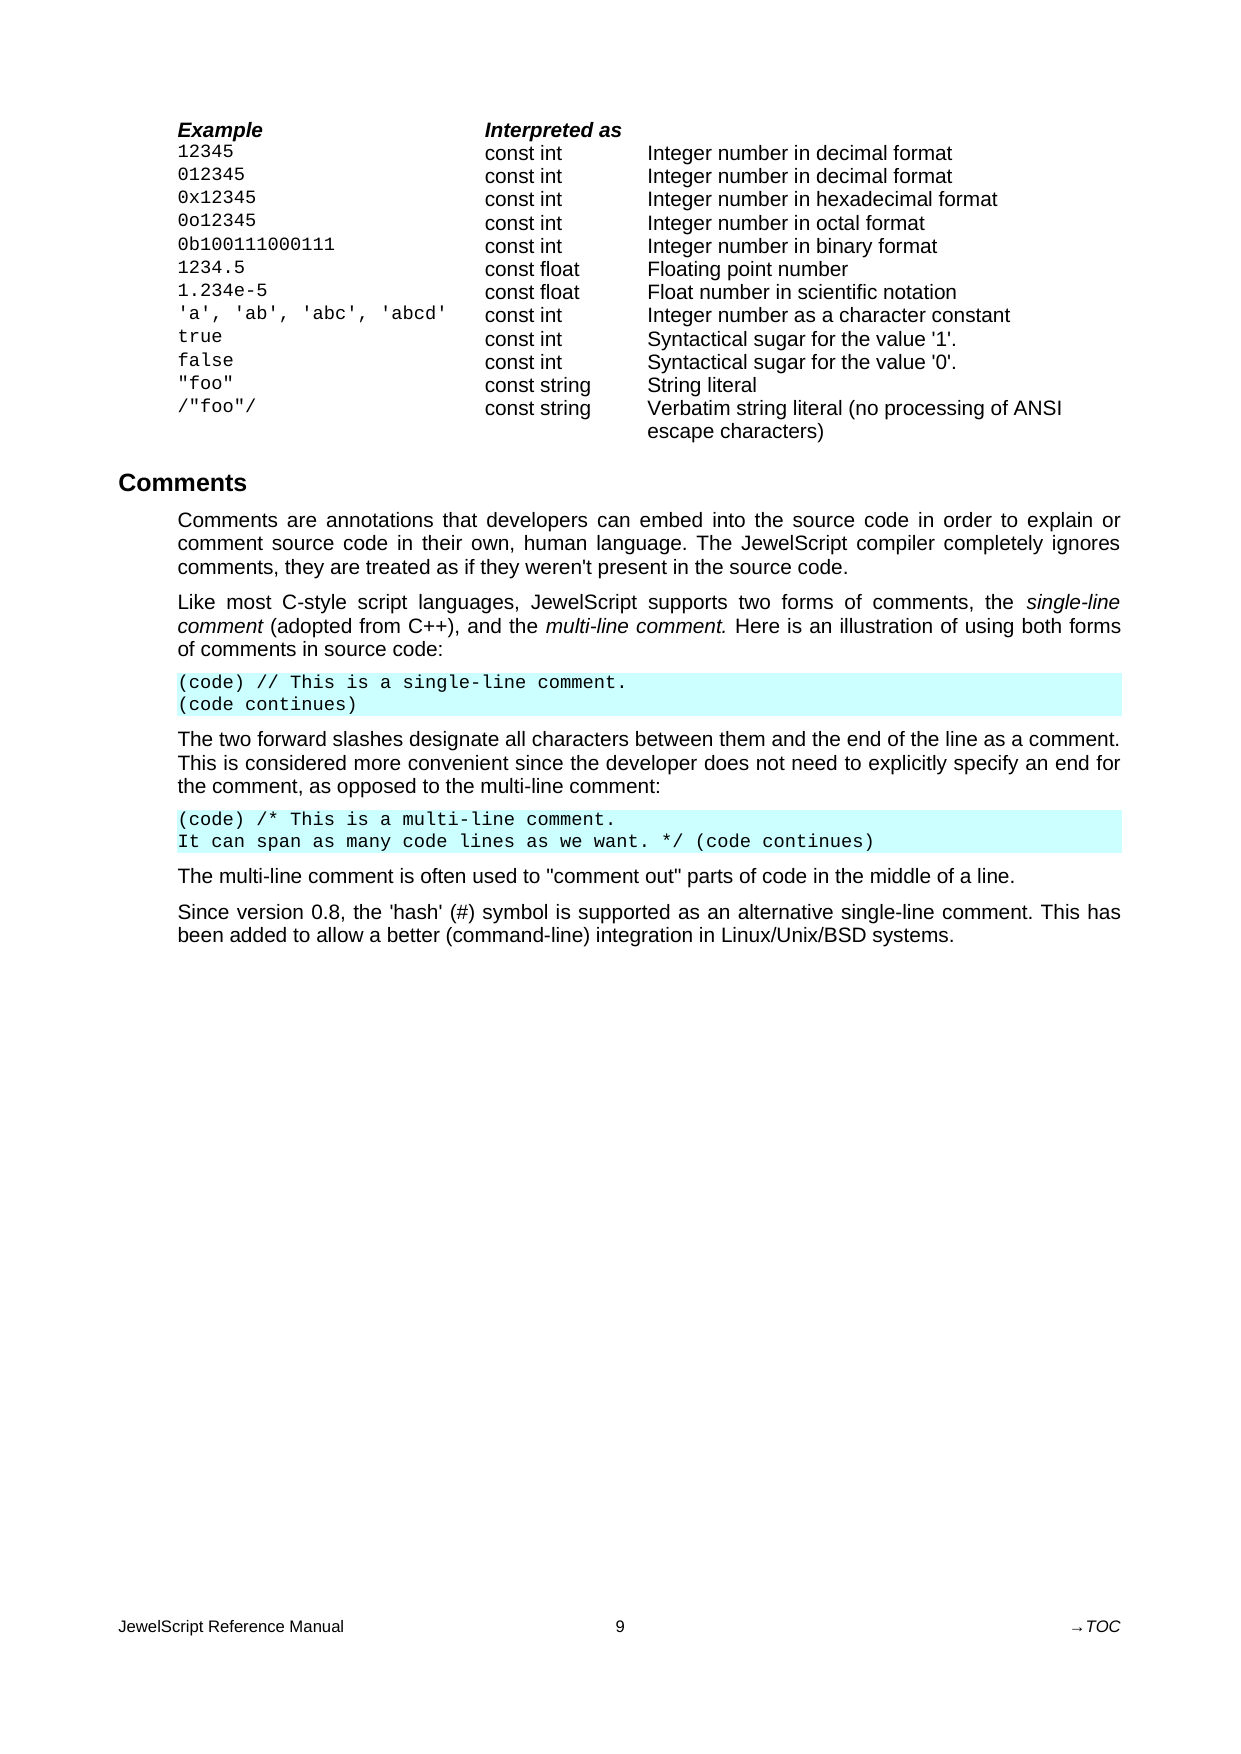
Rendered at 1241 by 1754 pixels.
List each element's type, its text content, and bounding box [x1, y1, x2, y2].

text The two forward slashes designate all characters between them and the end of the line as a comment. This is considered more convenient since the developer does not need to explicitly specify an end for the comment, as opposed to the multi-line comment: [177, 728, 1122, 798]
text (code) // This is a single-line comment. (code continues) [177, 673, 1122, 716]
table_cell Syntactical sugar for the value '1'. [647, 327, 1122, 350]
subtitle Comments [118, 468, 1122, 496]
table_cell 12345 [177, 141, 484, 164]
table_cell const int [485, 188, 647, 211]
table_cell Syntactical sugar for the value '0'. [647, 350, 1122, 374]
text The multi-line comment is often used to "comment out" parts of code in the middle of a line. [177, 865, 1122, 888]
table_cell 'a', 'ab', 'abc', 'abcd' [177, 304, 484, 327]
text Since version 0.8, the 'hash' (#) symbol is supported as an alternative single-line comment. This has been added to allow a better (command-line) integration in Linux/Unix/BSD systems. [177, 901, 1122, 947]
table_cell Float number in scientific notation [647, 281, 1122, 304]
table_cell const int [485, 165, 647, 188]
table_cell false [177, 350, 484, 374]
table_cell true [177, 327, 484, 350]
text Comments are annotations that developers can embed into the source code in order to explain or comment source code in their own, human language. The JewelScript compiler completely ignores comments, they are treated as if they weren't present in the source code. [177, 509, 1122, 578]
table_cell const int [485, 327, 647, 350]
table_cell const int [485, 141, 647, 164]
text (code) /* This is a multi-line comment. It can span as many code lines as we want. */ (code continues) [177, 810, 1122, 853]
table_cell Integer number in binary format [647, 234, 1122, 257]
table_cell Integer number in decimal format [647, 165, 1122, 188]
table_cell Integer number in decimal format [647, 141, 1122, 164]
table_cell Floating point number [647, 258, 1122, 281]
table_cell 012345 [177, 165, 484, 188]
table_cell 0b100111000111 [177, 234, 484, 257]
table_cell String literal [647, 374, 1122, 397]
table_cell Integer number in octal format [647, 211, 1122, 234]
table_cell Integer number in hexadecimal format [647, 188, 1122, 211]
table_cell const int [485, 211, 647, 234]
table_cell const string [485, 397, 647, 443]
table_header [647, 118, 1122, 141]
table_cell const int [485, 234, 647, 257]
table_cell Verbatim string literal (no processing of ANSI escape characters) [647, 397, 1122, 443]
table_cell 1234.5 [177, 258, 484, 281]
table_cell "foo" [177, 374, 484, 397]
table_cell 0o12345 [177, 211, 484, 234]
table_cell const float [485, 281, 647, 304]
text Like most C-style script languages, JewelScript supports two forms of comments, the single-line comment (adopted from C++), and the multi-line comment. Here is an illustration of using both forms of comments in source code: [177, 591, 1122, 661]
table_header Interpreted as [485, 118, 647, 141]
table_cell const float [485, 258, 647, 281]
table_cell /"foo"/ [177, 397, 484, 443]
table_cell const int [485, 350, 647, 374]
table_cell const string [485, 374, 647, 397]
table_cell Integer number as a character constant [647, 304, 1122, 327]
table_cell const int [485, 304, 647, 327]
table_cell 0x12345 [177, 188, 484, 211]
table_cell 1.234e-5 [177, 281, 484, 304]
table_header Example [177, 118, 484, 141]
